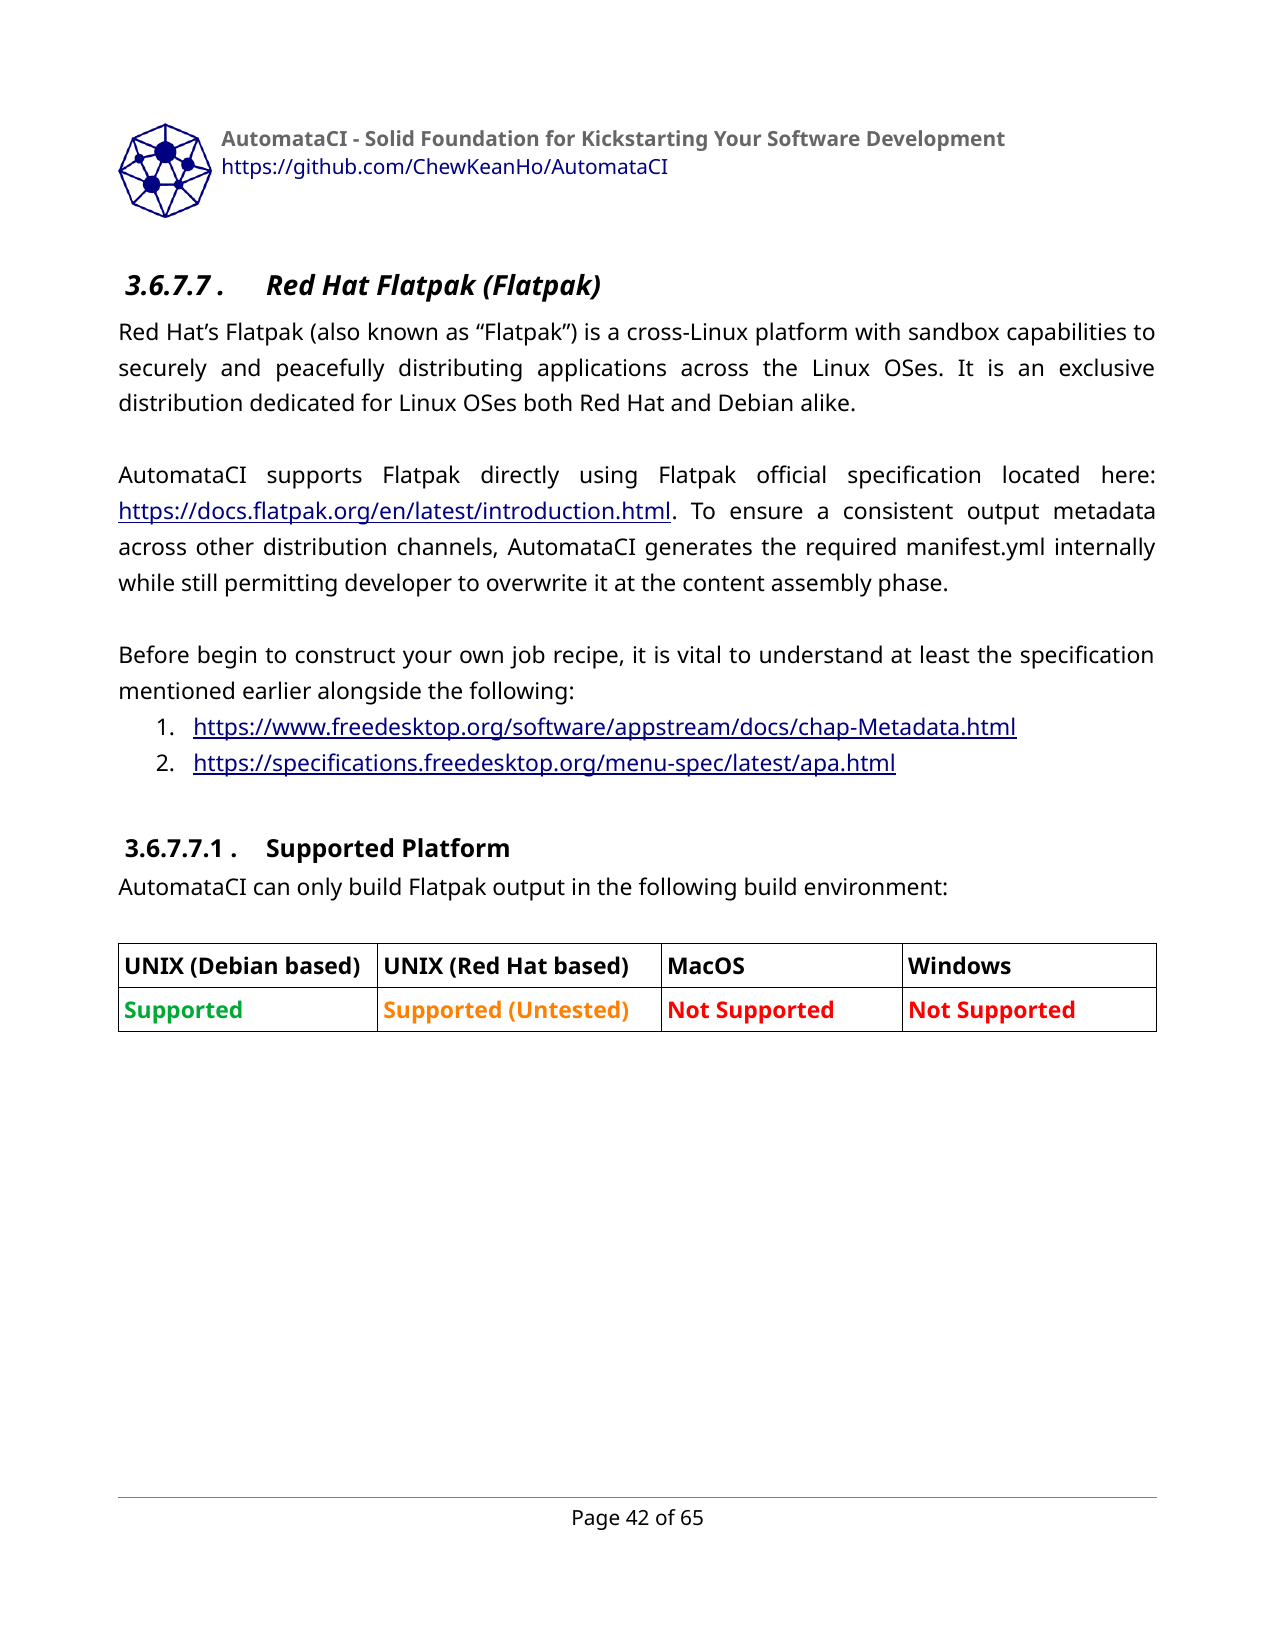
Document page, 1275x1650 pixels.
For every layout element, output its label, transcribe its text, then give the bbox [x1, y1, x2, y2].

table_header UNIX (Debian based) [119, 944, 377, 987]
subtitle Red Hat Flatpak (Flatpak) [118, 265, 1157, 303]
text Before begin to construct your own job recipe, it is vital to understand at least the specification mentioned earlier alongside the following: [118, 639, 1157, 706]
table_cell Supported (Untested) [378, 988, 661, 1031]
picture [118, 123, 212, 218]
list https://www.freedesktop.org/software/appstream/docs/chap-Metadata.html [156, 711, 1157, 742]
table_header MacOS [662, 944, 902, 987]
subtitle Supported Platform [118, 831, 1157, 865]
text AutomataCI can only build Flatpak output in the following build environment: [118, 871, 1157, 902]
text Red Hat’s Flatpak (also known as “Flatpak”) is a cross-Linux platform with sandbox capabilities to securely and peacefully distributing applications across the Linux OSes. It is an exclusive distribution dedicated for Linux OSes both Red Hat and Debian alike. [118, 316, 1157, 419]
table_cell Not Supported [662, 988, 902, 1031]
table_cell Supported [119, 988, 377, 1031]
table_cell Not Supported [903, 988, 1156, 1031]
list https://specifications.freedesktop.org/menu-spec/latest/apa.html [156, 747, 1157, 778]
text AutomataCI supports Flatpak directly using Flatpak official specification located here: https://docs.flatpak.org/en/latest/introduction.html. To ensure a consistent output metadata across other distribution channels, AutomataCI generates the required manifest.yml internally while still permitting developer to overwrite it at the content assembly phase. [118, 459, 1157, 598]
table_header Windows [903, 944, 1156, 987]
table_header UNIX (Red Hat based) [378, 944, 661, 987]
